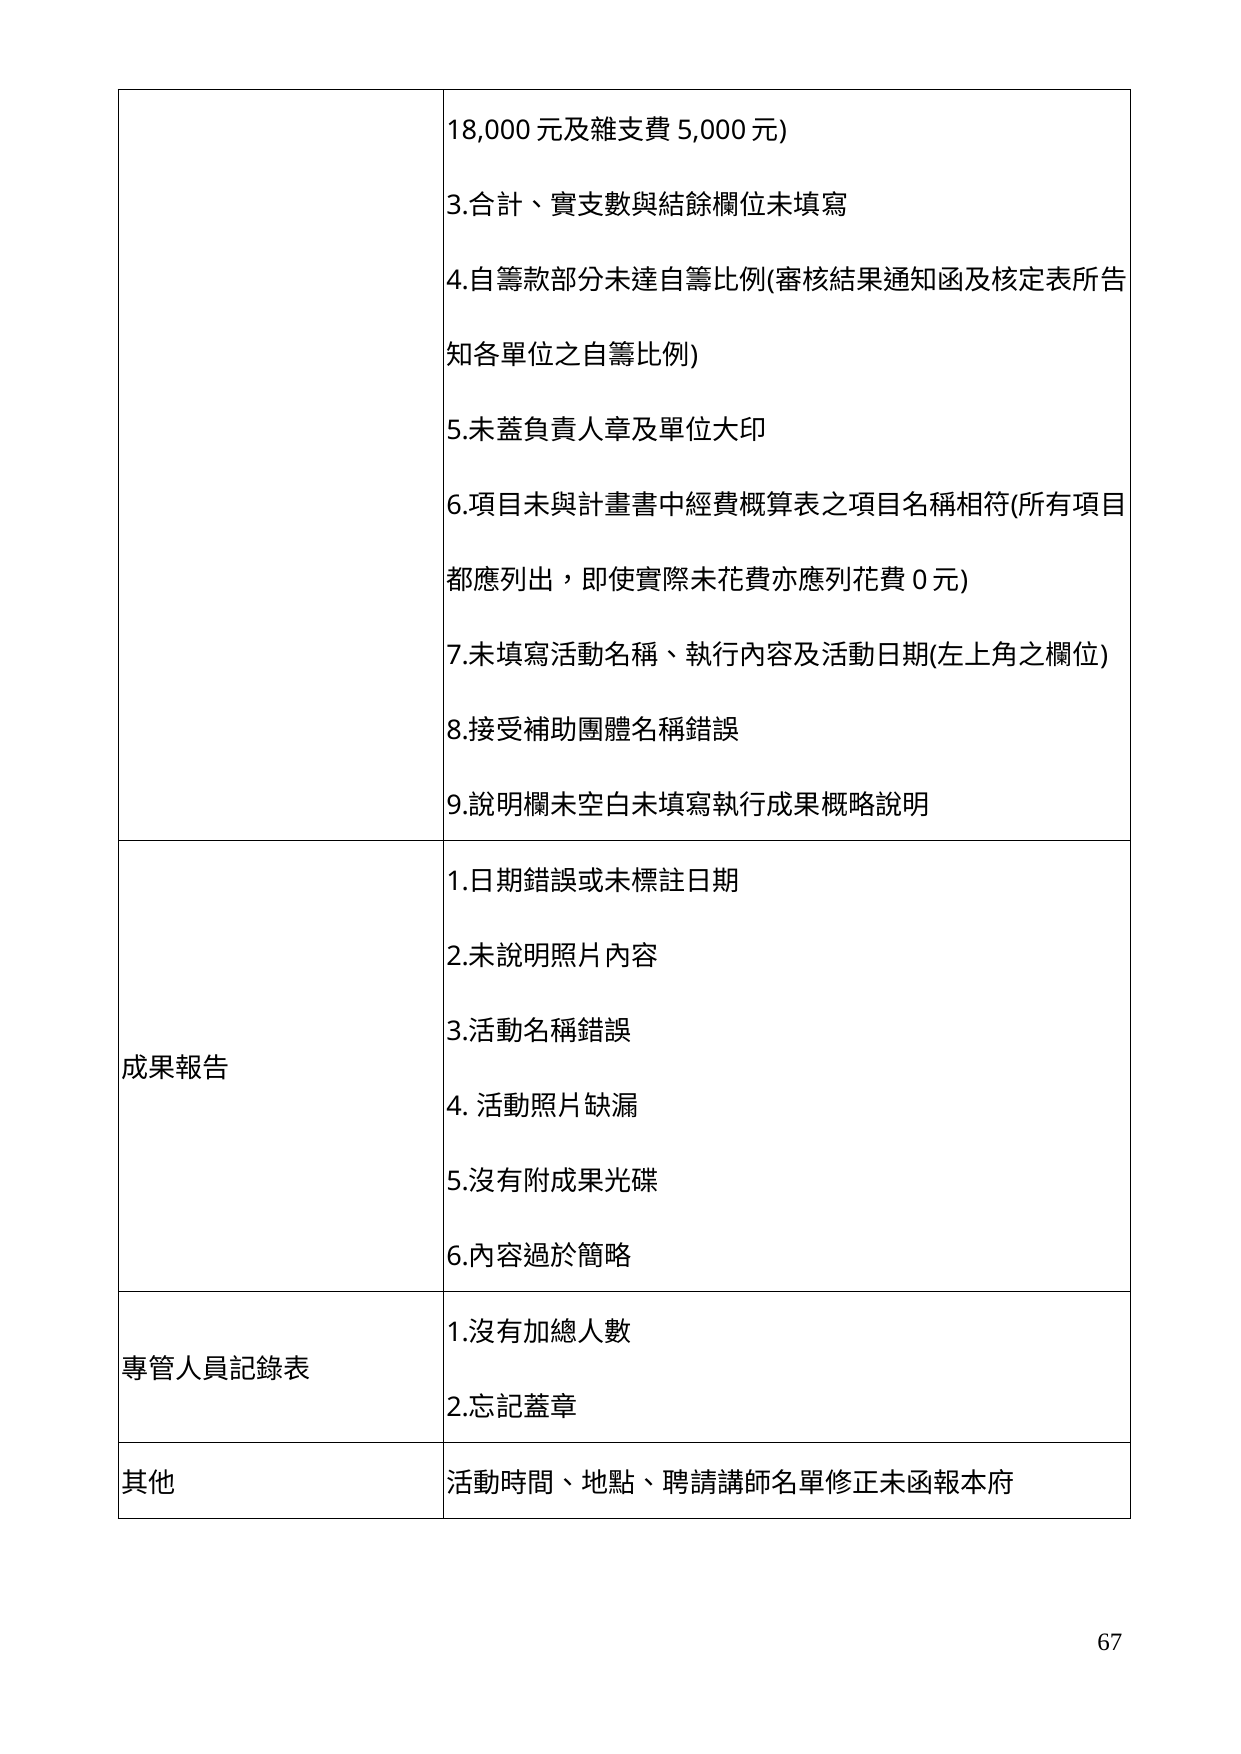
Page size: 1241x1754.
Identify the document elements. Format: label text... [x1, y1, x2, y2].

table_cell 18,000元及雜支費5,000元) 3.合計、實支數與結餘欄位未填寫 4.自籌款部分未達自籌比例(審核結果通知函及核定表所告知各單位之自籌比例) 5.未蓋負責人章及單位大印 6.項目未與計畫書中經費概算表之項目名稱相符(所有項目都應列出，即使實際未花費亦應列花費0元) 7.未填寫活動名稱、執行內容及活動日期(左上角之欄位) 8.接受補助團體名稱錯誤 9.說明欄未空白未填寫執行成果概略說明 [444, 90, 1130, 840]
table_cell 1.日期錯誤或未標註日期 2.未說明照片內容 3.活動名稱錯誤 4. 活動照片缺漏 5.沒有附成果光碟 6.內容過於簡略 [444, 841, 1130, 1291]
table_cell 專管人員記錄表 [119, 1292, 443, 1442]
table_cell 其他 [119, 1443, 443, 1518]
table_cell 1.沒有加總人數 2.忘記蓋章 [444, 1292, 1130, 1442]
table_cell 成果報告 [119, 841, 443, 1291]
table_cell [119, 90, 443, 840]
table_cell 活動時間、地點、聘請講師名單修正未函報本府 [444, 1443, 1130, 1518]
